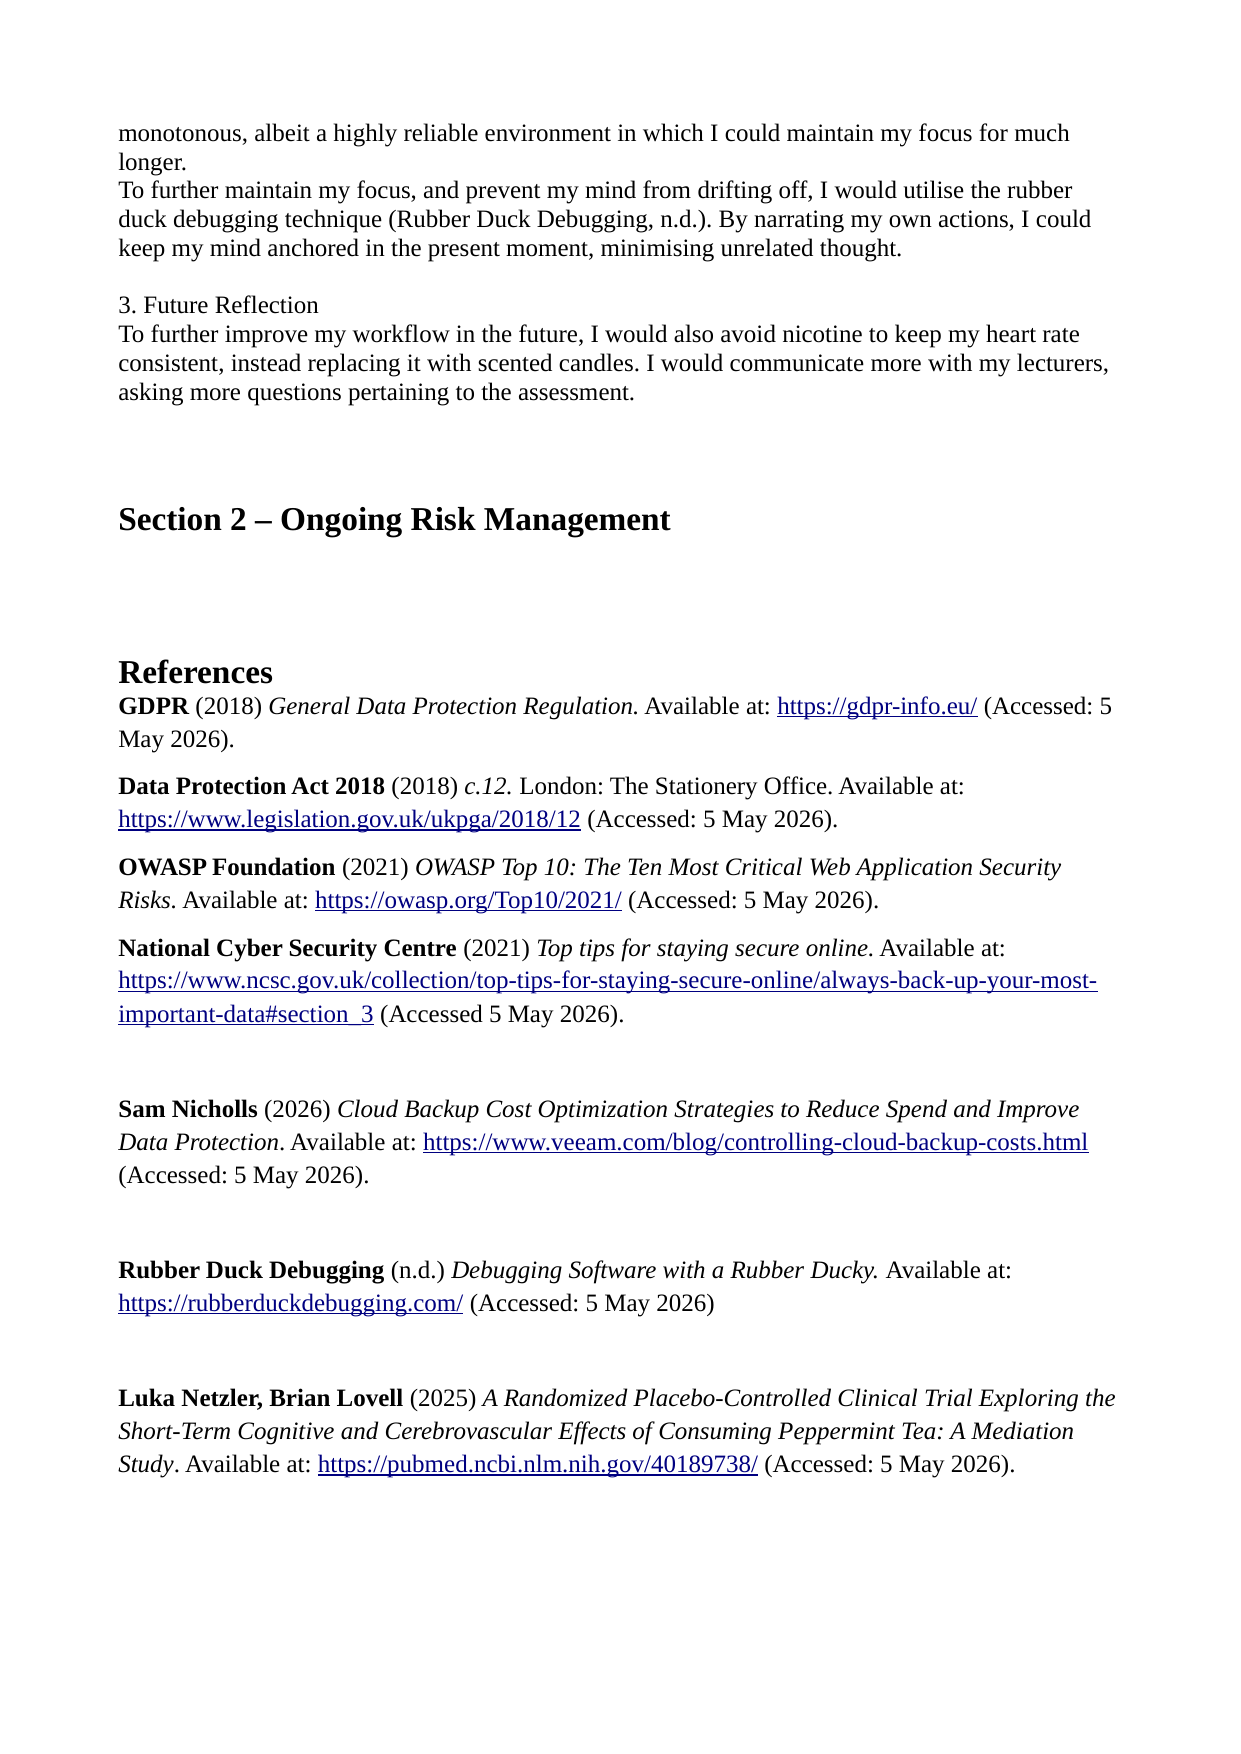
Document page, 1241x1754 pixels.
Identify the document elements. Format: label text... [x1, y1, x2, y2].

text National Cyber Security Centre (2021) Top tips for staying secure online. Available at: https://www.ncsc.gov.uk/collection/top-tips-for-staying-secure-online/always-back-up-your-most-important-data#section_3 (Accessed 5 May 2026). [118, 933, 1122, 1027]
text To further improve my workflow in the future, I would also avoid nicotine to keep my heart rate consistent, instead replacing it with scented candles. I would communicate more with my lecturers, asking more questions pertaining to the assessment. [118, 319, 1122, 406]
text Sam Nicholls (2026) Cloud Backup Cost Optimization Strategies to Reduce Spend and Improve Data Protection. Available at: https://www.veeam.com/blog/controlling-cloud-backup-costs.html (Accessed: 5 May 2026). [118, 1094, 1122, 1189]
text 3. Future Reflection [118, 291, 1122, 319]
text monotonous, albeit a highly reliable environment in which I could maintain my focus for much longer. [118, 118, 1122, 176]
text Rubber Duck Debugging (n.d.) Debugging Software with a Rubber Ducky. Available at: https://rubberduckdebugging.com/ (Accessed: 5 May 2026) [118, 1255, 1122, 1317]
text OWASP Foundation (2021) OWASP Top 10: The Ten Most Critical Web Application Security Risks. Available at: https://owasp.org/Top10/2021/ (Accessed: 5 May 2026). [118, 852, 1122, 914]
text Data Protection Act 2018 (2018) c.12. London: The Stationery Office. Available at: https://www.legislation.gov.uk/ukpga/2018/12 (Accessed: 5 May 2026). [118, 771, 1122, 833]
text Luka Netzler, Brian Lovell (2025) A Randomized Placebo-Controlled Clinical Trial Exploring the Short-Term Cognitive and Cerebrovascular Effects of Consuming Peppermint Tea: A Mediation Study. Available at: https://pubmed.ncbi.nlm.nih.gov/40189738/ (Accessed: 5 May 2026). [118, 1383, 1122, 1478]
text To further maintain my focus, and prevent my mind from drifting off, I would utilise the rubber duck debugging technique (Rubber Duck Debugging, n.d.). By narrating my own actions, I could keep my mind anchored in the present moment, minimising unrelated thought. [118, 176, 1122, 262]
text Section 2 – Ongoing Risk Management [118, 499, 1122, 537]
text GDPR (2018) General Data Protection Regulation. Available at: https://gdpr-info.eu/ (Accessed: 5 May 2026). [118, 691, 1122, 752]
text References [118, 652, 1122, 691]
